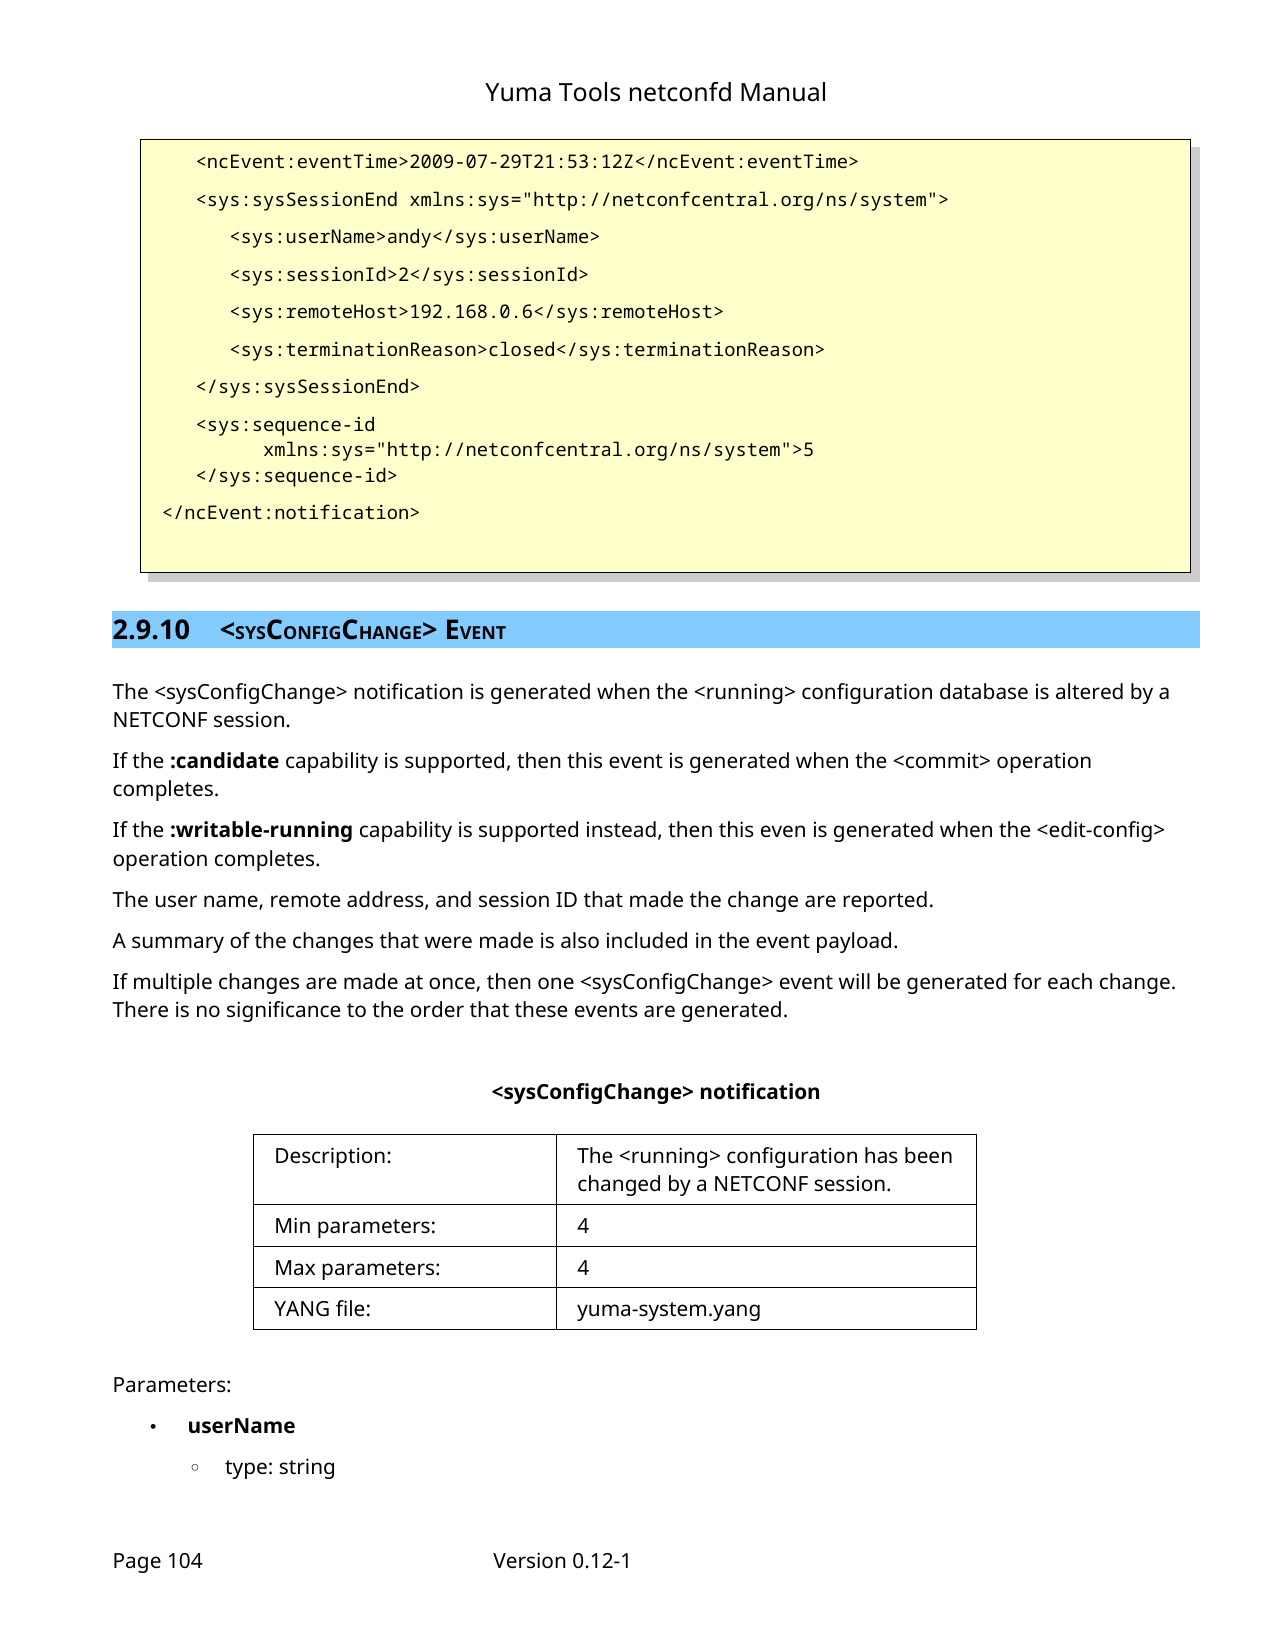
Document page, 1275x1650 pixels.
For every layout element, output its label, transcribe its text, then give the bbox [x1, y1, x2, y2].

text <sys:sessionId>2</sys:sessionId> [141, 251, 1190, 287]
table_cell Max parameters: [254, 1247, 556, 1287]
list userName [150, 1412, 1200, 1440]
text The <sysConfigChange> notification is generated when the <running> configuration database is altered by a NETCONF session. [112, 677, 1200, 734]
text <sys:terminationReason>closed</sys:terminationReason> [141, 326, 1190, 362]
text <sys:sequence-id xmlns:sys="http://netconfcentral.org/ns/system">5 </sys:sequence-id> [141, 401, 1190, 488]
list type: string [187, 1452, 1200, 1481]
subtitle <sysConfigChange> Event [112, 611, 1200, 648]
table_cell yuma-system.yang [557, 1288, 976, 1329]
text The user name, remote address, and session ID that made the change are reported. [112, 885, 1200, 913]
text <ncEvent:eventTime>2009-07-29T21:53:12Z</ncEvent:eventTime> [141, 140, 1190, 174]
text </sys:sysSessionEnd> [141, 363, 1190, 399]
table_header The <running> configuration has been changed by a NETCONF session. [557, 1135, 976, 1204]
text <sys:sysSessionEnd xmlns:sys="http://netconfcentral.org/ns/system"> [141, 176, 1190, 212]
table_cell YANG file: [254, 1288, 556, 1329]
text </ncEvent:notification> [141, 489, 1190, 525]
text If the :candidate capability is supported, then this event is generated when the <commit> operation completes. [112, 746, 1200, 803]
text <sys:userName>andy</sys:userName> [141, 213, 1190, 249]
text If the :writable-running capability is supported instead, then this even is generated when the <edit-config> operation completes. [112, 816, 1200, 872]
text If multiple changes are made at once, then one <sysConfigChange> event will be generated for each change. There is no significance to the order that these events are generated. [112, 967, 1200, 1024]
table_cell 4 [557, 1247, 976, 1287]
table_cell 4 [557, 1205, 976, 1246]
text A summary of the changes that were made is also included in the event payload. [112, 926, 1200, 954]
table_header Description: [254, 1135, 556, 1204]
text Parameters: [112, 1371, 1200, 1399]
table_cell Min parameters: [254, 1205, 556, 1246]
text <sys:remoteHost>192.168.0.6</sys:remoteHost> [141, 288, 1190, 324]
subtitle <sysConfigChange> notification [127, 1077, 1185, 1106]
